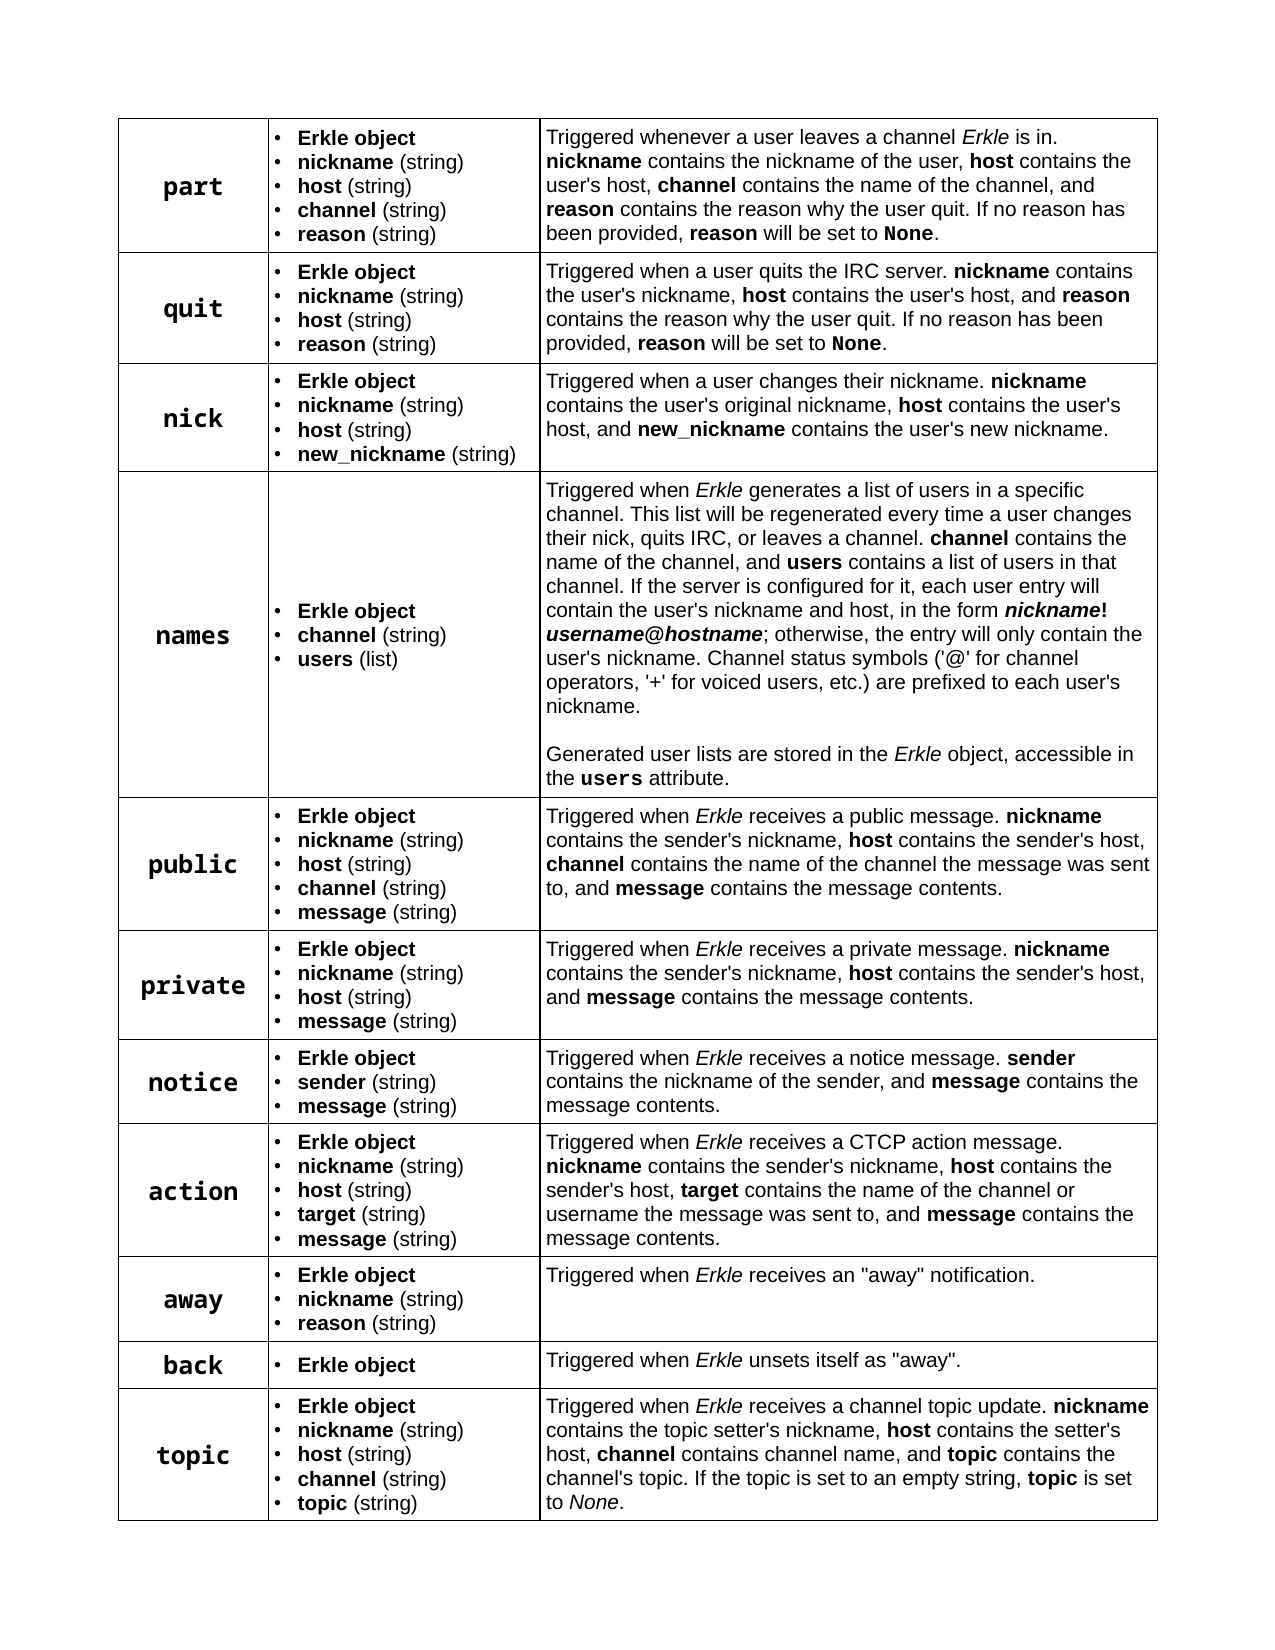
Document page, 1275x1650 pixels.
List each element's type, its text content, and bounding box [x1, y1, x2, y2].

table_cell Triggered when Erkle receives a notice message. sender contains the nickname of the sender, and message contains the message contents. [541, 1040, 1157, 1123]
table_cell Triggered whenever a user leaves a channel Erkle is in. nickname contains the nickname of the user, host contains the user's host, channel contains the name of the channel, and reason contains the reason why the user quit. If no reason has been provided, reason will be set to None. [541, 119, 1157, 252]
table_cell Erkle object nickname (string) host (string) channel (string) message (string) [269, 798, 539, 930]
table_cell back [119, 1342, 268, 1387]
table_cell Erkle object nickname (string) host (string) message (string) [269, 931, 539, 1039]
table_cell Erkle object nickname (string) host (string) new_nickname (string) [269, 364, 539, 471]
table_cell Erkle object nickname (string) host (string) reason (string) [269, 253, 539, 362]
table_cell Erkle object nickname (string) host (string) channel (string) topic (string) [269, 1389, 539, 1520]
table_cell Triggered when a user changes their nickname. nickname contains the user's original nickname, host contains the user's host, and new_nickname contains the user's new nickname. [541, 364, 1157, 471]
table_cell private [119, 931, 268, 1039]
table_cell Triggered when Erkle unsets itself as "away". [541, 1342, 1157, 1387]
table_cell Erkle object nickname (string) host (string) target (string) message (string) [269, 1124, 539, 1256]
table_cell away [119, 1257, 268, 1341]
table_cell Erkle object nickname (string) reason (string) [269, 1257, 539, 1341]
table_cell Triggered when Erkle receives a public message. nickname contains the sender's nickname, host contains the sender's host, channel contains the name of the channel the message was sent to, and message contains the message contents. [541, 798, 1157, 930]
table_cell action [119, 1124, 268, 1256]
table_cell Erkle object nickname (string) host (string) channel (string) reason (string) [269, 119, 539, 252]
table_cell Triggered when Erkle receives an "away" notification. [541, 1257, 1157, 1341]
table_cell Erkle object sender (string) message (string) [269, 1040, 539, 1123]
table_cell Triggered when Erkle receives a channel topic update. nickname contains the topic setter's nickname, host contains the setter's host, channel contains channel name, and topic contains the channel's topic. If the topic is set to an empty string, topic is set to None. [541, 1389, 1157, 1520]
table_cell notice [119, 1040, 268, 1123]
table_cell quit [119, 253, 268, 362]
table_cell Erkle object [269, 1342, 539, 1387]
table_cell public [119, 798, 268, 930]
table_cell Triggered when a user quits the IRC server. nickname contains the user's nickname, host contains the user's host, and reason contains the reason why the user quit. If no reason has been provided, reason will be set to None. [541, 253, 1157, 362]
table_cell Erkle object channel (string) users (list) [269, 472, 539, 797]
table_cell topic [119, 1389, 268, 1520]
table_cell Triggered when Erkle receives a CTCP action message. nickname contains the sender's nickname, host contains the sender's host, target contains the name of the channel or username the message was sent to, and message contains the message contents. [541, 1124, 1157, 1256]
table_cell Triggered when Erkle receives a private message. nickname contains the sender's nickname, host contains the sender's host, and message contains the message contents. [541, 931, 1157, 1039]
table_cell nick [119, 364, 268, 471]
table_cell Triggered when Erkle generates a list of users in a specific channel. This list will be regenerated every time a user changes their nick, quits IRC, or leaves a channel. channel contains the name of the channel, and users contains a list of users in that channel. If the server is configured for it, each user entry will contain the user's nickname and host, in the form nickname!username@hostname; otherwise, the entry will only contain the user's nickname. Channel status symbols ('@' for channel operators, '+' for voiced users, etc.) are prefixed to each user's nickname. Generated user lists are stored in the Erkle object, accessible in the users attribute. [541, 472, 1157, 797]
table_cell part [119, 119, 268, 252]
table_cell names [119, 472, 268, 797]
